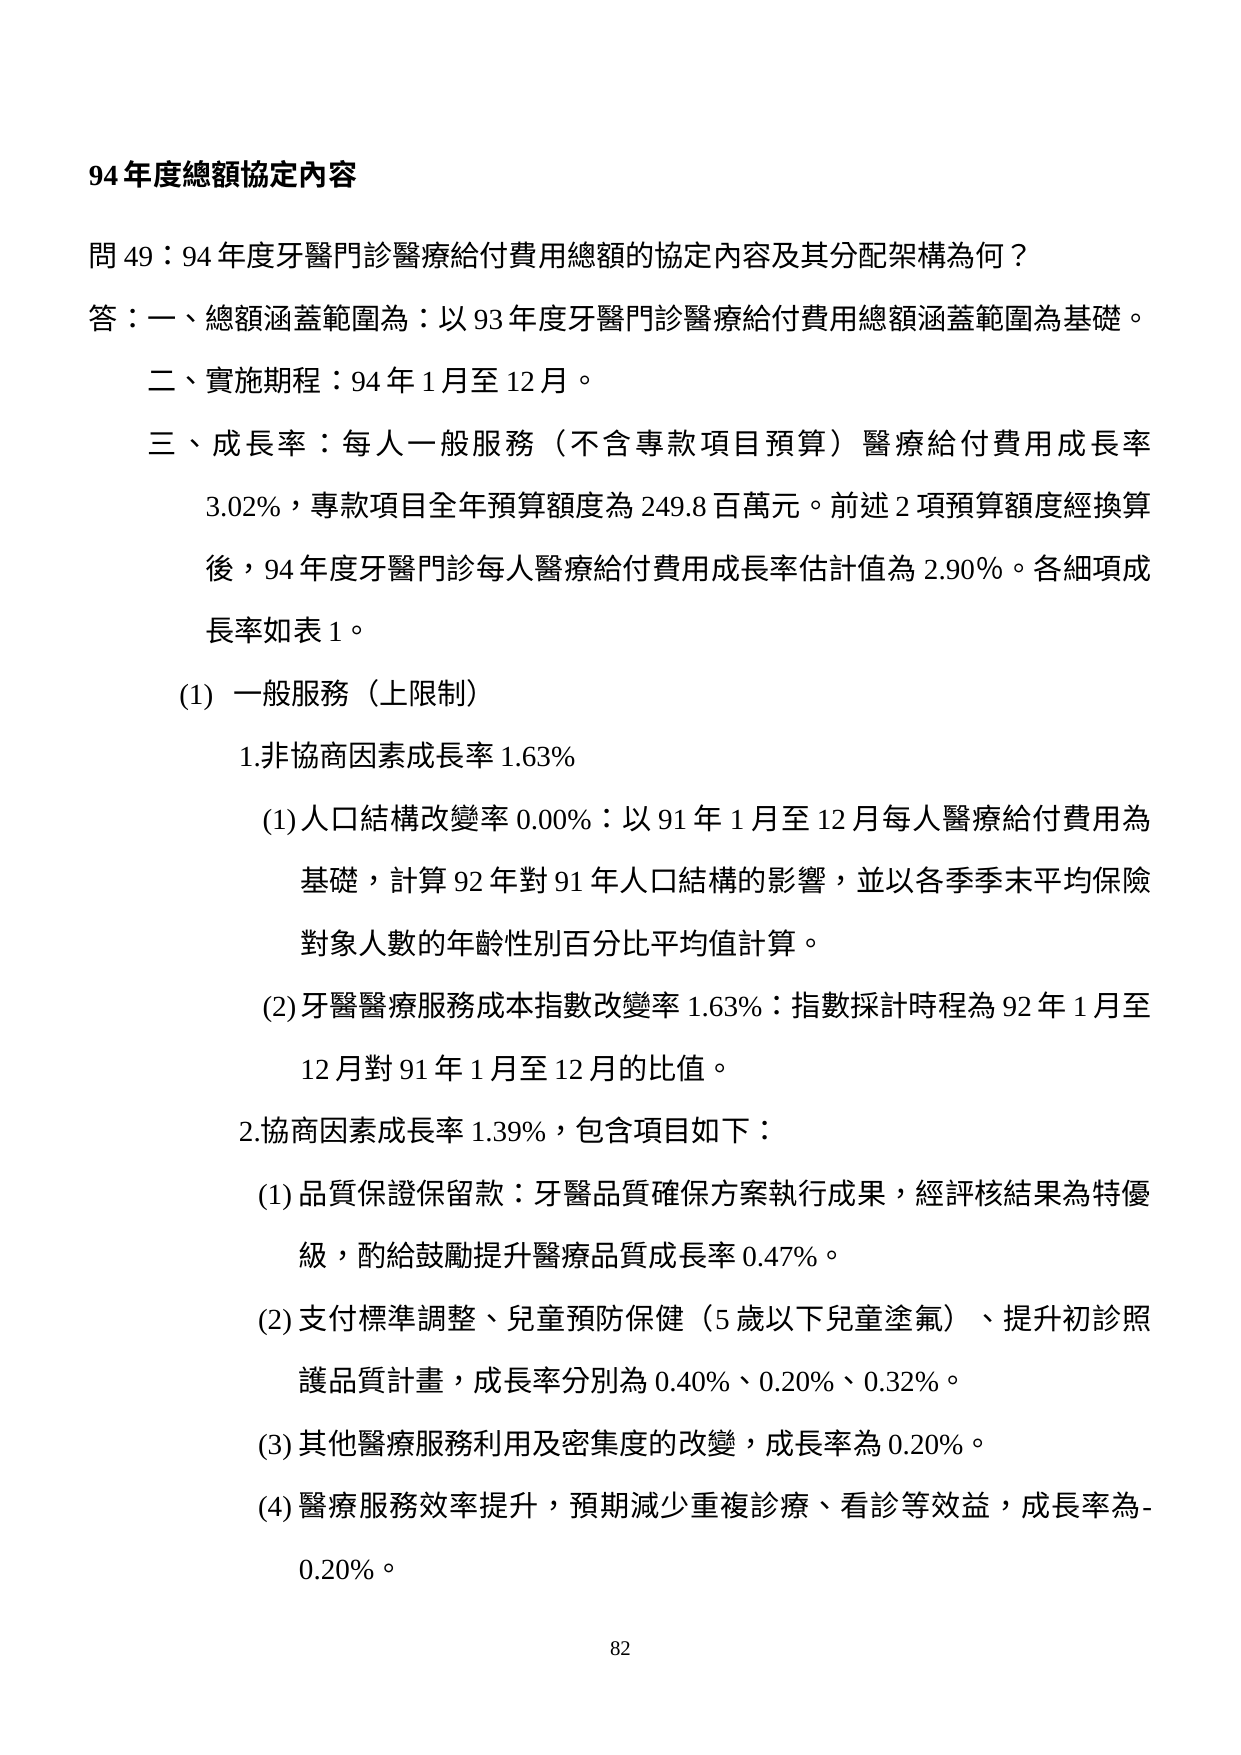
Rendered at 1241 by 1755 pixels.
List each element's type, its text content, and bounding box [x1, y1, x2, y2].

text 問49：94年度牙醫門診醫療給付費用總額的協定內容及其分配架構為何？ [89, 212, 1152, 275]
text 94年度總額協定內容 [89, 131, 1152, 193]
text 二、實施期程：94年1月至12月。 [147, 337, 1152, 400]
list 支付標準調整、兒童預防保健（5歲以下兒童塗氟）、提升初診照護品質計畫，成長率分別為0.40%、0.20%、0.32%。 [258, 1275, 1152, 1400]
list 其他醫療服務利用及密集度的改變，成長率為0.20%。 [258, 1400, 1152, 1462]
text 2.協商因素成長率1.39%，包含項目如下： [239, 1087, 1152, 1150]
list 醫療服務效率提升，預期減少重複診療、看診等效益，成長率為-0.20%。 [258, 1462, 1152, 1587]
text 答：一、總額涵蓋範圍為：以93年度牙醫門診醫療給付費用總額涵蓋範圍為基礎。 [89, 275, 1152, 337]
list 品質保證保留款：牙醫品質確保方案執行成果，經評核結果為特優級，酌給鼓勵提升醫療品質成長率0.47%。 [258, 1150, 1152, 1275]
list 人口結構改變率0.00%：以91年1月至12月每人醫療給付費用為基礎，計算92年對91年人口結構的影響，並以各季季末平均保險對象人數的年齡性別百分比平均值計算。 [262, 775, 1152, 962]
text 1.非協商因素成長率1.63% [239, 712, 1152, 775]
text 三、成長率：每人一般服務（不含專款項目預算）醫療給付費用成長率3.02%，專款項目全年預算額度為249.8百萬元。前述2項預算額度經換算後，94年度牙醫門診每人醫療給付費用成長率估計值為2.90％。各細項成長率如表1。 [147, 400, 1152, 650]
list 牙醫醫療服務成本指數改變率1.63%：指數採計時程為92年1月至12月對91年1月至12月的比值。 [262, 962, 1152, 1087]
list 一般服務（上限制） [179, 650, 1152, 712]
